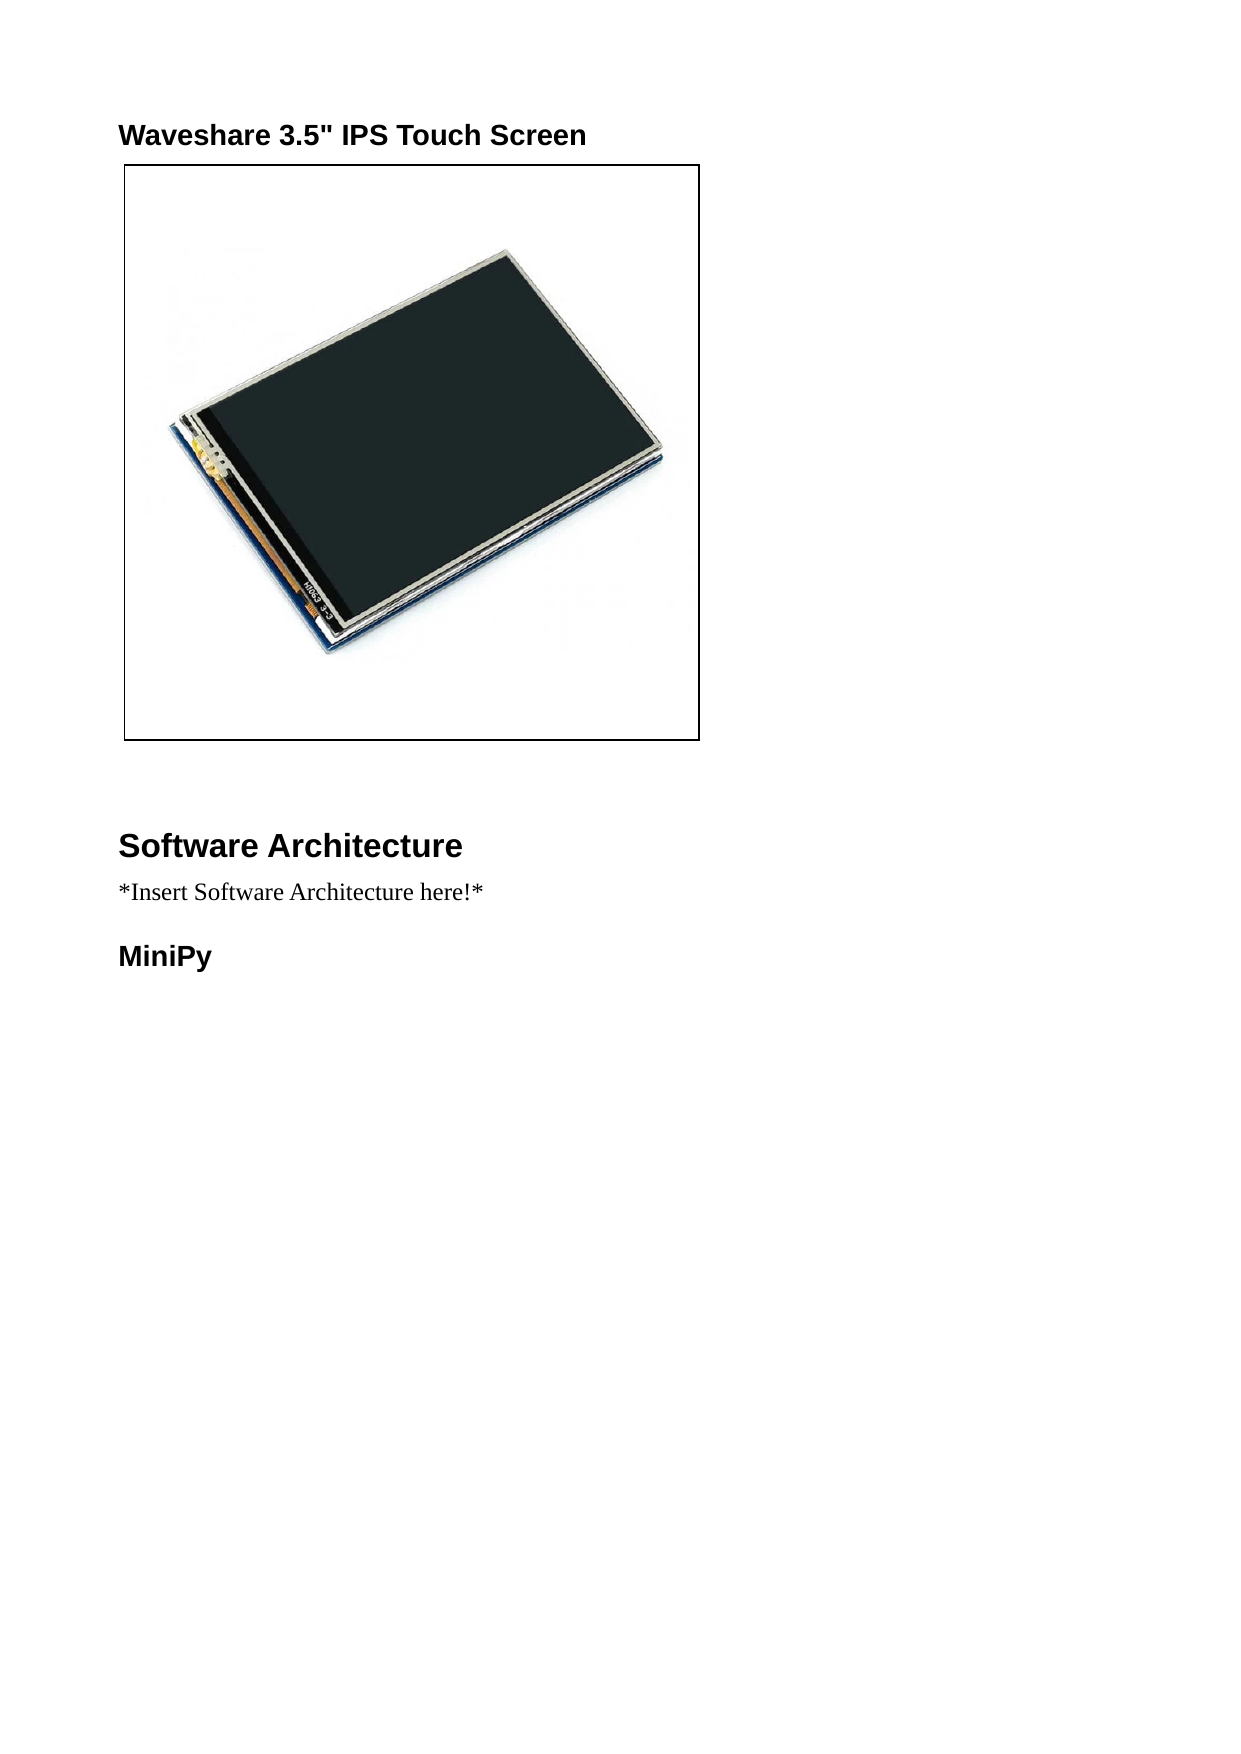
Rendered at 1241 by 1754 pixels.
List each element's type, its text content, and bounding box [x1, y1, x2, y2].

picture [128, 168, 696, 736]
subtitle Software Architecture [118, 826, 1122, 864]
subtitle MiniPy [118, 939, 1122, 972]
subtitle Waveshare 3.5" IPS Touch Screen [118, 118, 1122, 152]
text *Insert Software Architecture here!* [118, 877, 1122, 905]
